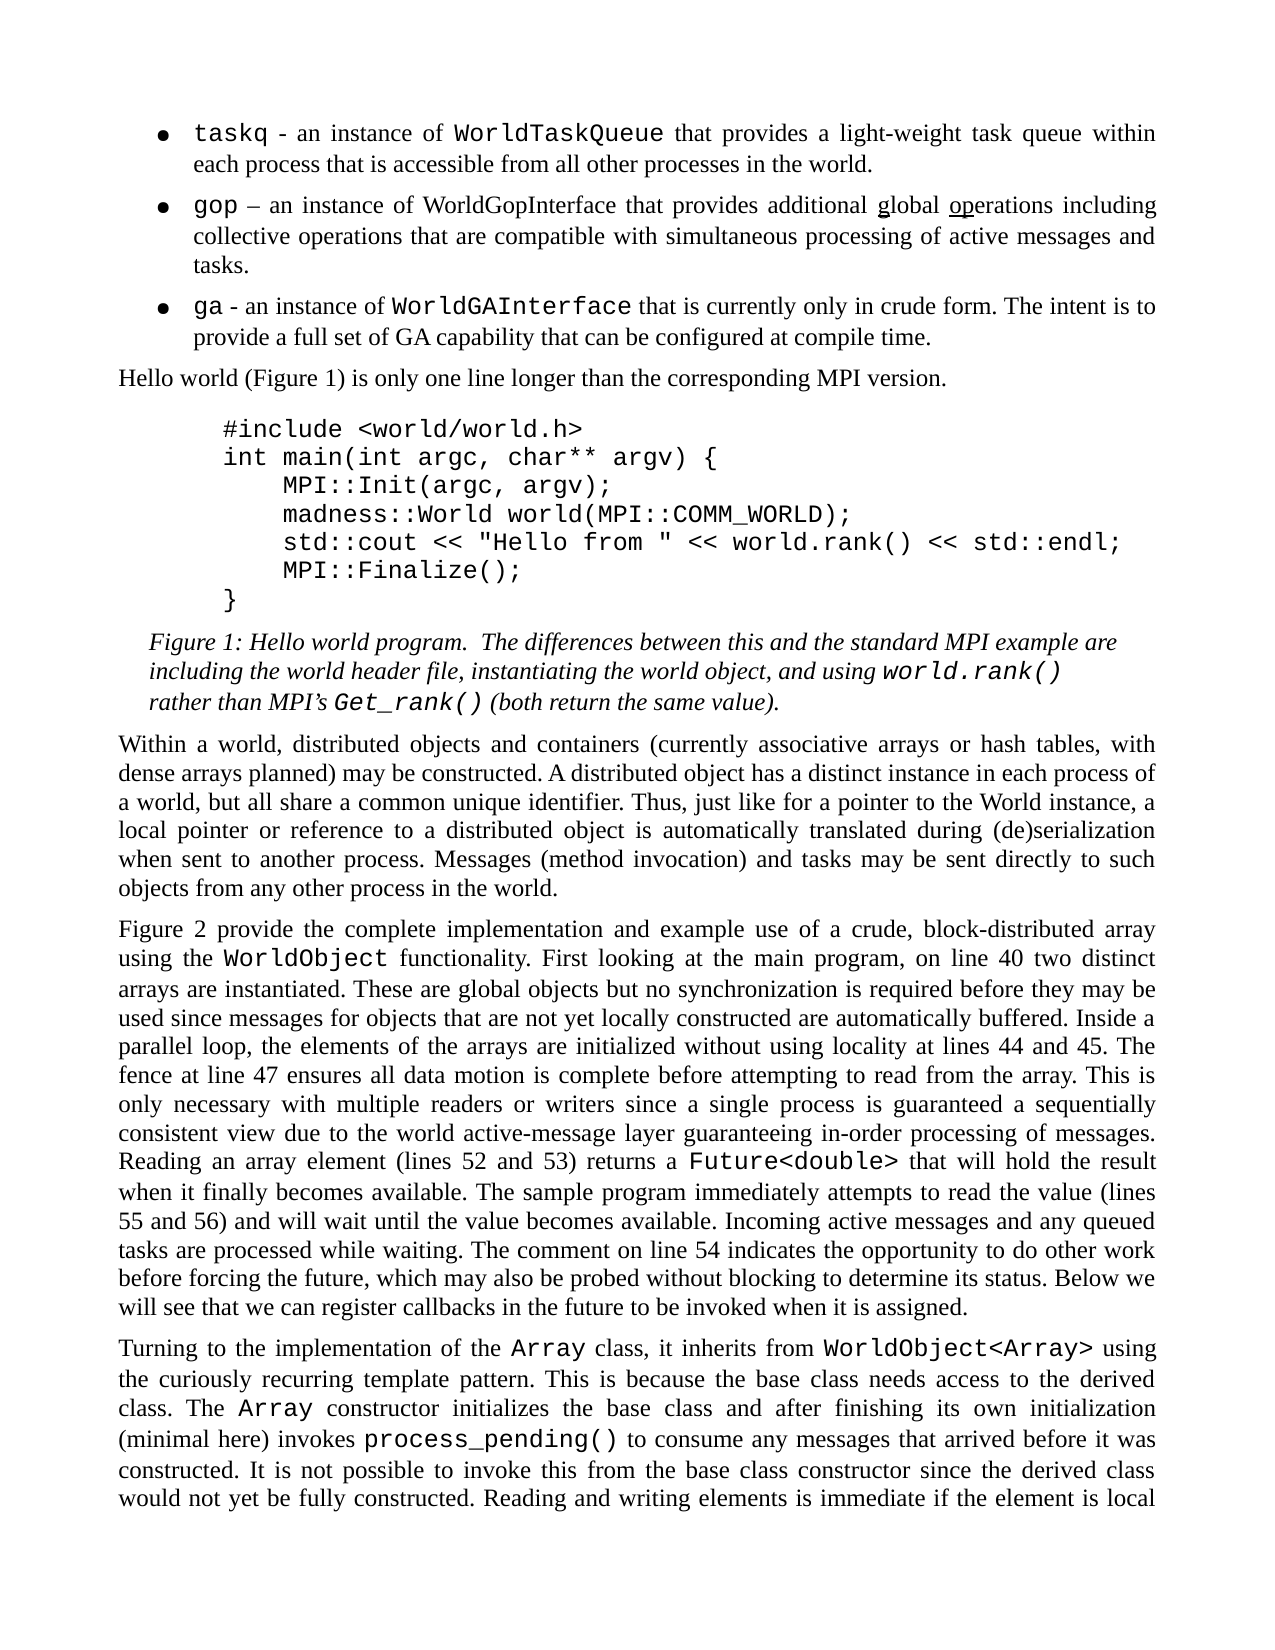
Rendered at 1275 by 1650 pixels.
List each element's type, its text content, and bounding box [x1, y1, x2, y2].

list gop – an instance of WorldGopInterface that provides additional global operations including collective operations that are compatible with simultaneous processing of active messages and tasks. [156, 190, 1157, 278]
text Within a world, distributed objects and containers (currently associative arrays or hash tables, with dense arrays planned) may be constructed. A distributed object has a distinct instance in each process of a world, but all share a common unique identifier. Thus, just like for a pointer to the World instance, a local pointer or reference to a distributed object is automatically translated during (de)serialization when sent to another process. Messages (method invocation) and tasks may be sent directly to such objects from any other process in the world. [118, 404, 1157, 902]
list taskq - an instance of WorldTaskQueue that provides a light-weight task queue within each process that is accessible from all other processes in the world. [156, 118, 1157, 178]
text MPI::Init(argc, argv); [223, 473, 1126, 501]
text MPI::Finalize(); [223, 558, 1126, 586]
text std::cout << "Hello from " << world.rank() << std::endl; [223, 529, 1126, 558]
text } [223, 586, 1126, 614]
text Turning to the implementation of the Array class, it inherits from WorldObject<Array> using the curiously recurring template pattern. This is because the base class needs access to the derived class. The Array constructor initializes the base class and after finishing its own initialization (minimal here) invokes process_pending() to consume any messages that arrived before it was constructed. It is not possible to invoke this from the base class constructor since the derived class would not yet be fully constructed. Reading and writing elements is immediate if the element is local [118, 1333, 1157, 1512]
text #include <world/world.h> [223, 416, 1126, 444]
text Figure 1: Hello world program. The differences between this and the standard MPI example are including the world header file, instantiating the world object, and using world.rank() rather than MPI’s Get_rank() (both return the same value). [149, 627, 1126, 717]
text Figure 2 provide the complete implementation and example use of a crude, block-distributed array using the WorldObject functionality. First looking at the main program, on line 40 two distinct arrays are instantiated. These are global objects but no synchronization is required before they may be used since messages for objects that are not yet locally constructed are automatically buffered. Inside a parallel loop, the elements of the arrays are initialized without using locality at lines 44 and 45. The fence at line 47 ensures all data motion is complete before attempting to read from the array. This is only necessary with multiple readers or writers since a single process is guaranteed a sequentially consistent view due to the world active-message layer guaranteeing in-order processing of messages. Reading an array element (lines 52 and 53) returns a Future<double> that will hold the result when it finally becomes available. The sample program immediately attempts to read the value (lines 55 and 56) and will wait until the value becomes available. Incoming active messages and any queued tasks are processed while waiting. The comment on line 54 indicates the opportunity to do other work before forcing the future, which may also be probed without blocking to determine its status. Below we will see that we can register callbacks in the future to be invoked when it is assigned. [118, 914, 1157, 1321]
text madness::World world(MPI::COMM_WORLD); [223, 501, 1126, 529]
text int main(int argc, char** argv) { [223, 444, 1126, 473]
list ga - an instance of WorldGAInterface that is currently only in crude form. The intent is to provide a full set of GA capability that can be configured at compile time. [156, 291, 1157, 351]
text Hello world (Figure 1) is only one line longer than the corresponding MPI version. [118, 363, 1157, 392]
